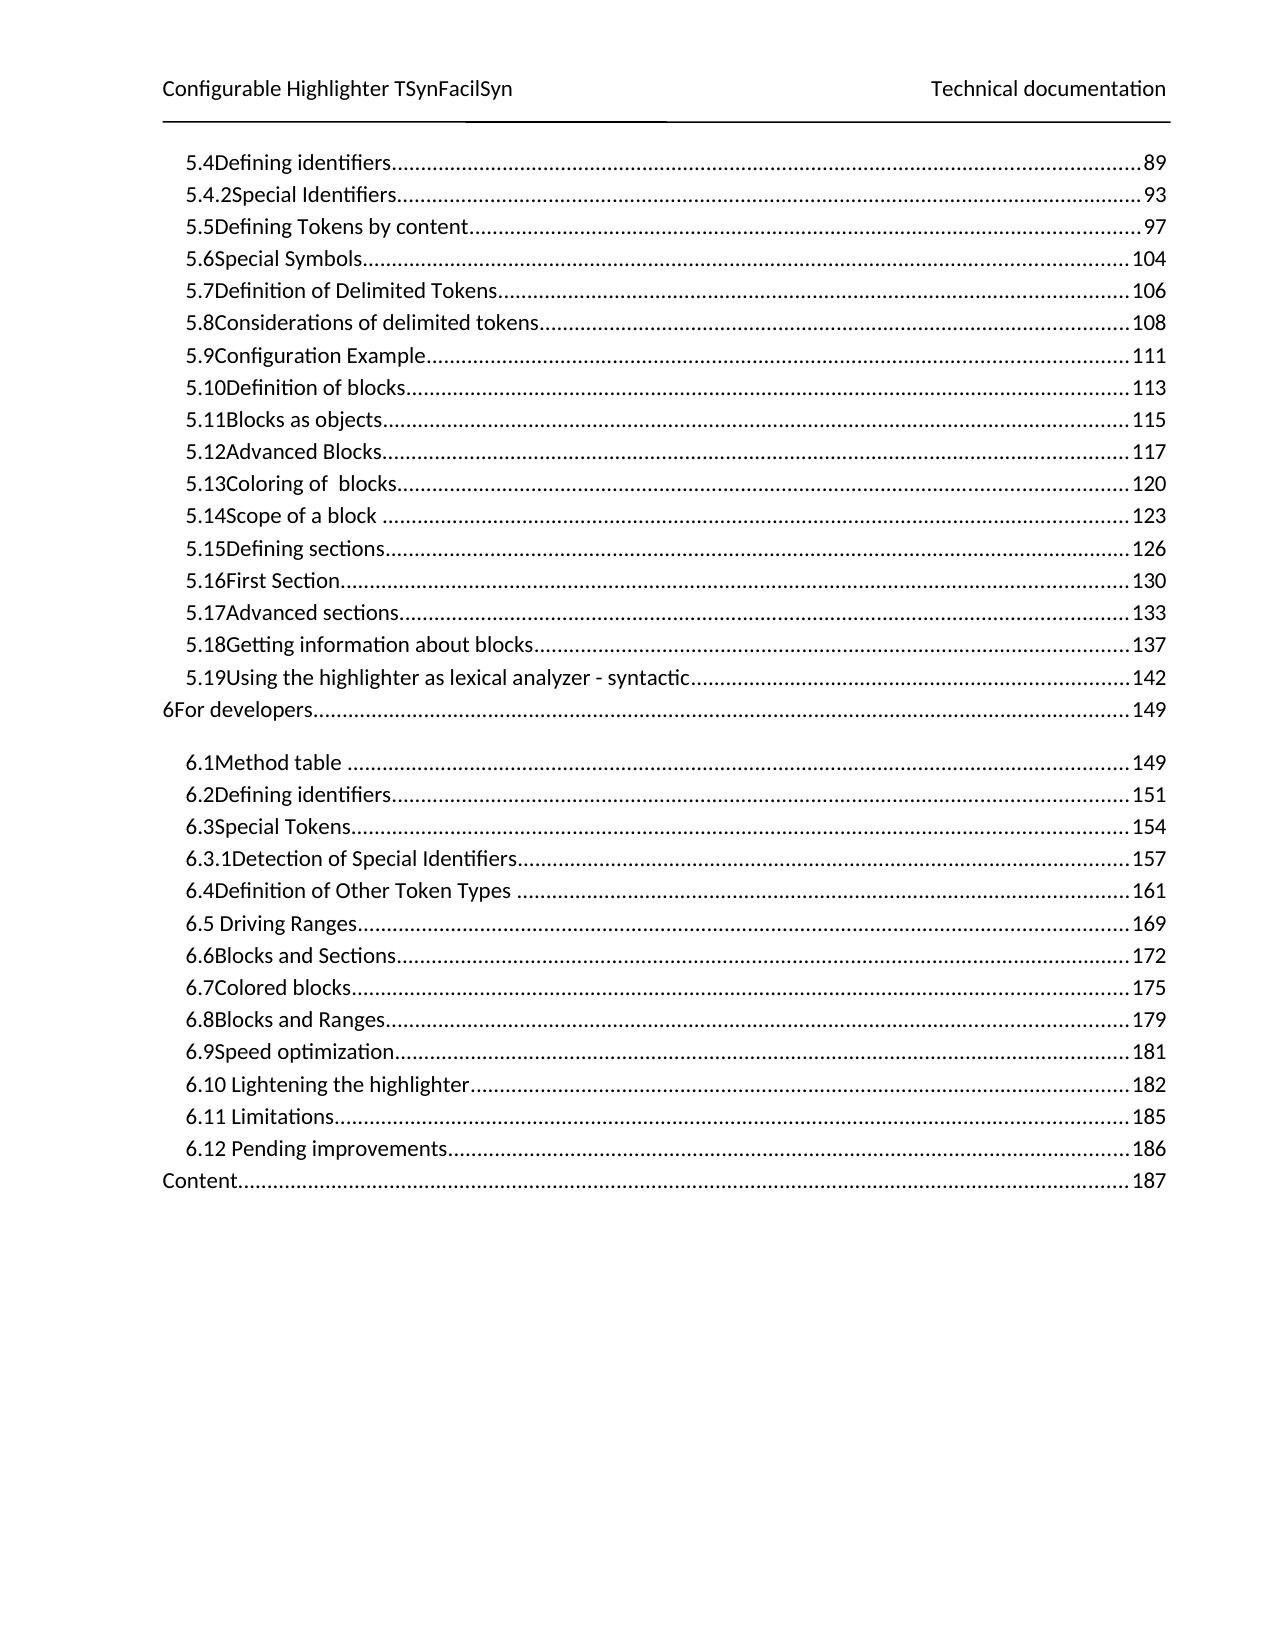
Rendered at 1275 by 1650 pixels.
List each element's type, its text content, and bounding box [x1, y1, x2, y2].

text 6.5 Driving Ranges 169 [185, 909, 1167, 937]
text 5.4.2Special Identifiers 93 [185, 180, 1167, 208]
text 6.11 Limitations 185 [185, 1102, 1167, 1130]
text 5.4Defining identifiers 89 [185, 148, 1167, 176]
text 5.9Configuration Example 111 [185, 341, 1167, 369]
text 6.3.1Detection of Special Identifiers 157 [185, 844, 1167, 872]
text 5.11Blocks as objects 115 [185, 405, 1167, 433]
text Content 187 [162, 1166, 1167, 1194]
text 6.10 Lightening the highlighter 182 [185, 1070, 1167, 1098]
text 5.13Coloring of blocks 120 [185, 469, 1167, 497]
text 5.17Advanced sections 133 [185, 598, 1167, 626]
text 5.10Definition of blocks 113 [185, 373, 1167, 401]
text 6.2Defining identifiers 151 [185, 780, 1167, 808]
text 6For developers 149 [162, 695, 1167, 723]
text 5.16First Section 130 [185, 566, 1167, 594]
text 6.8Blocks and Ranges 179 [185, 1005, 1167, 1033]
text 6.1Method table 149 [185, 748, 1167, 776]
text 6.12 Pending improvements 186 [185, 1134, 1167, 1162]
text 6.6Blocks and Sections 172 [185, 941, 1167, 969]
text 5.19Using the highlighter as lexical analyzer - syntactic 142 [185, 663, 1167, 691]
text 5.18Getting information about blocks 137 [185, 630, 1167, 658]
text 6.7Colored blocks 175 [185, 973, 1167, 1001]
text 6.3Special Tokens 154 [185, 812, 1167, 840]
text 5.12Advanced Blocks 117 [185, 437, 1167, 465]
text 5.7Definition of Delimited Tokens 106 [185, 276, 1167, 304]
text 5.5Defining Tokens by content 97 [185, 212, 1167, 240]
text 5.8Considerations of delimited tokens 108 [185, 308, 1167, 337]
text 5.15Defining sections 126 [185, 534, 1167, 562]
text 6.4Definition of Other Token Types 161 [185, 877, 1167, 904]
text 5.6Special Symbols 104 [185, 244, 1167, 272]
text 5.14Scope of a block 123 [185, 502, 1167, 530]
text 6.9Speed ​​optimization 181 [185, 1037, 1167, 1066]
